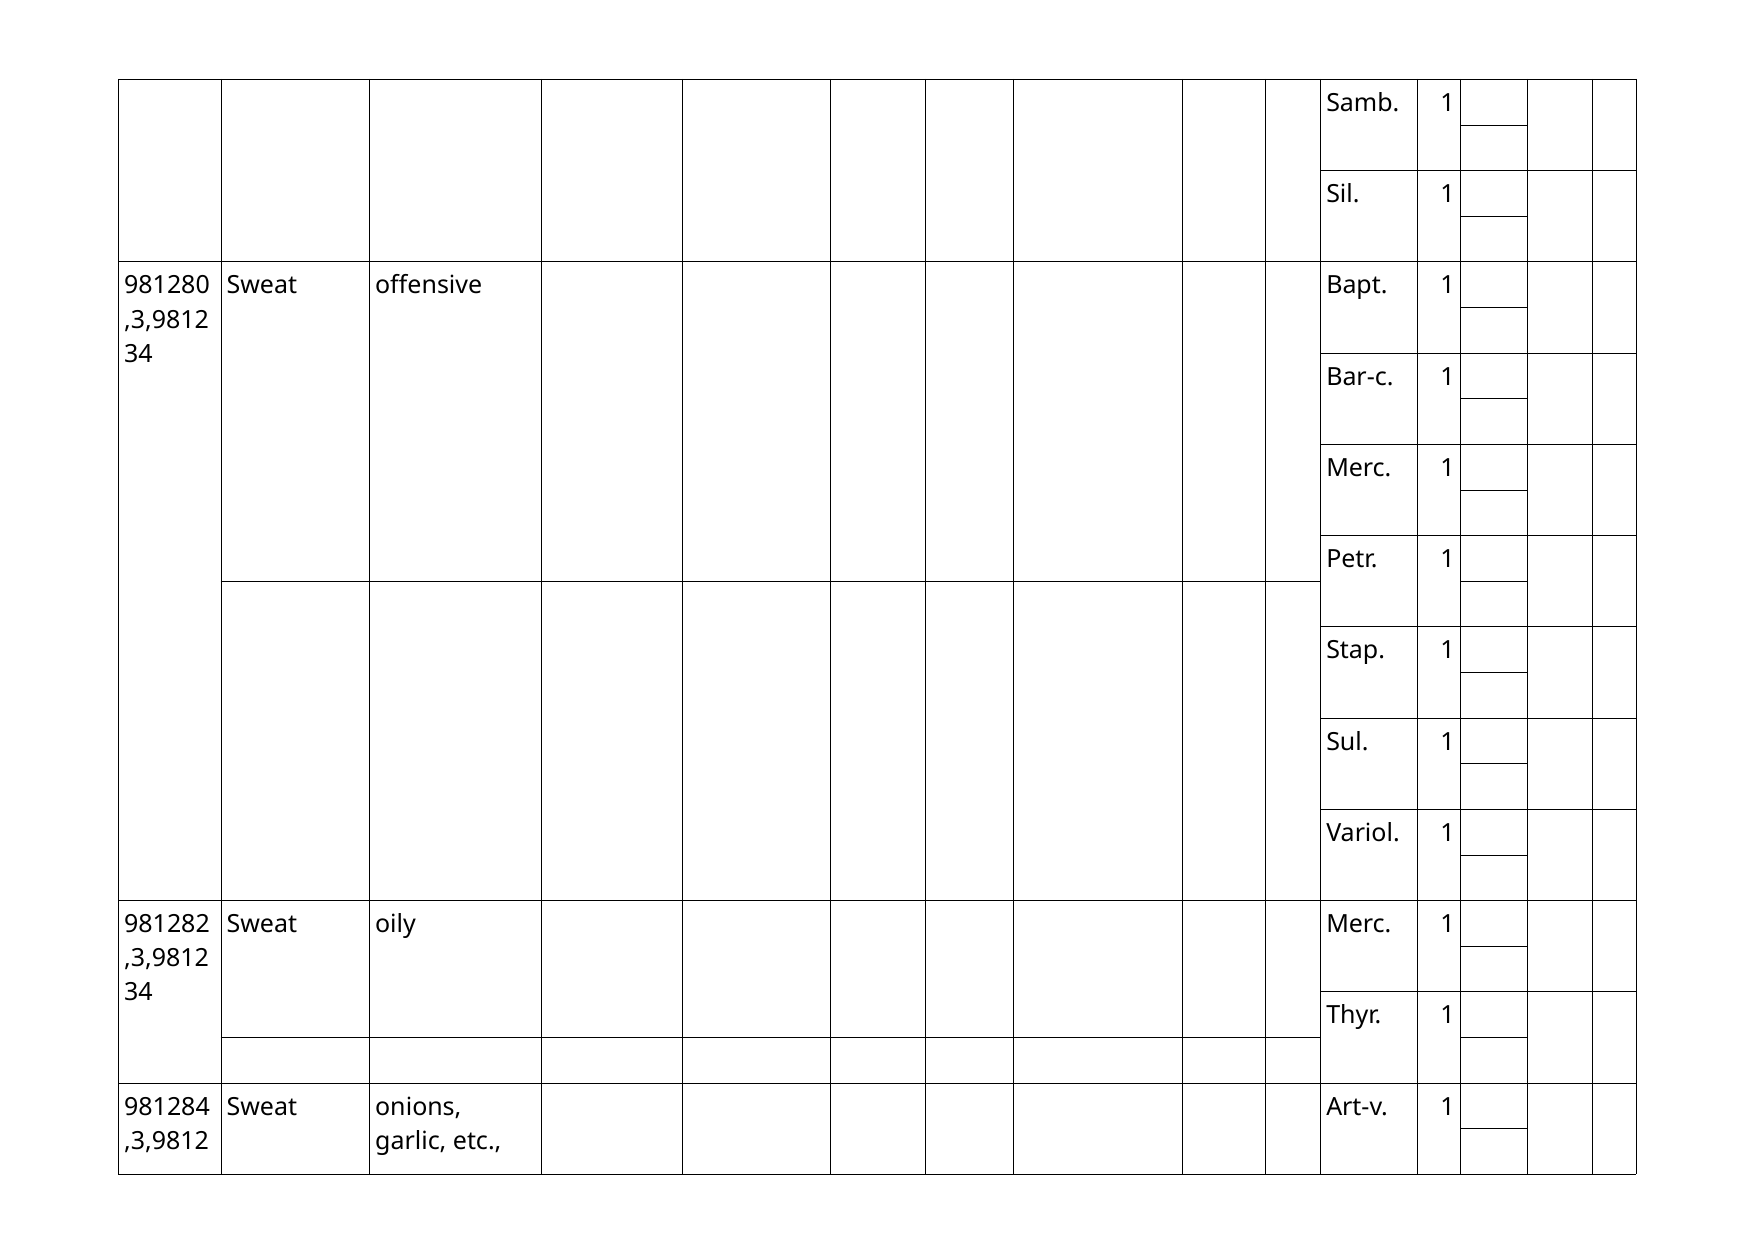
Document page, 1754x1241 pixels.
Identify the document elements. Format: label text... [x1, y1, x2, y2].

table_cell [1528, 810, 1592, 900]
table_cell [1461, 399, 1527, 444]
table_cell [542, 1084, 682, 1174]
table_cell 1 [1418, 80, 1460, 170]
table_cell [1183, 1084, 1265, 1174]
table_cell [1183, 582, 1265, 900]
table_cell [683, 80, 830, 261]
table_cell [1183, 1038, 1265, 1083]
table_cell Merc. [1321, 901, 1417, 991]
table_cell [1461, 1129, 1527, 1174]
table_cell [1183, 901, 1265, 1037]
table_cell [831, 582, 925, 900]
table_cell [1461, 80, 1527, 124]
table_cell [926, 262, 1013, 581]
table_cell 1 [1418, 262, 1460, 353]
table_cell [1461, 719, 1527, 763]
table_cell [370, 1038, 541, 1083]
table_cell [1528, 627, 1592, 718]
table_cell [1593, 445, 1636, 535]
table_cell [1461, 171, 1527, 216]
table_cell [1461, 445, 1527, 489]
table_cell [1014, 1084, 1182, 1174]
table_cell 1 [1418, 354, 1460, 444]
table_cell onions, garlic, etc., [370, 1084, 541, 1174]
table_cell Samb. [1321, 80, 1417, 170]
table_cell Stap. [1321, 627, 1417, 718]
table_cell [683, 262, 830, 581]
table_cell [1528, 992, 1592, 1083]
table_cell [1528, 445, 1592, 535]
table_cell [1461, 354, 1527, 398]
table_cell [1266, 262, 1320, 581]
table_cell [1593, 810, 1636, 900]
table_cell 981280,3,981234 [119, 262, 221, 900]
table_cell [1461, 308, 1527, 353]
table_cell [1461, 901, 1527, 946]
table_cell [222, 80, 369, 261]
table_cell [542, 901, 682, 1037]
table_cell [831, 901, 925, 1037]
table_cell Petr. [1321, 536, 1417, 626]
table_cell [542, 262, 682, 581]
table_cell 1 [1418, 901, 1460, 991]
table_cell Sweat [222, 901, 369, 1037]
table_cell Merc. [1321, 445, 1417, 535]
table_cell [831, 80, 925, 261]
table_cell Bar-c. [1321, 354, 1417, 444]
table_cell [370, 80, 541, 261]
table_cell [683, 1084, 830, 1174]
table_cell [683, 582, 830, 900]
table_cell 981282,3,981234 [119, 901, 221, 1083]
table_cell [1593, 901, 1636, 991]
table_cell [1528, 262, 1592, 353]
table_cell [831, 262, 925, 581]
table_cell [1528, 901, 1592, 991]
table_cell [1461, 947, 1527, 991]
table_cell [926, 1084, 1013, 1174]
table_cell [1528, 536, 1592, 626]
table_cell [1528, 719, 1592, 809]
table_cell 1 [1418, 1084, 1460, 1174]
table_cell [926, 1038, 1013, 1083]
table_cell [542, 1038, 682, 1083]
table_cell [542, 582, 682, 900]
table_cell [1593, 80, 1636, 170]
table_cell Bapt. [1321, 262, 1417, 353]
table_cell [1266, 1084, 1320, 1174]
table_cell 1 [1418, 445, 1460, 535]
table_cell 1 [1418, 992, 1460, 1083]
table_cell [1014, 582, 1182, 900]
table_cell [831, 1084, 925, 1174]
table_cell [1528, 171, 1592, 261]
table_cell [1461, 764, 1527, 809]
table_cell [1461, 126, 1527, 170]
table_cell [831, 1038, 925, 1083]
table_cell [1266, 1038, 1320, 1083]
table_cell [1528, 1084, 1592, 1174]
table_cell [1266, 80, 1320, 261]
table_cell Sweat [222, 1084, 369, 1174]
table_cell [1461, 673, 1527, 718]
table_cell 1 [1418, 536, 1460, 626]
table_cell [1183, 262, 1265, 581]
table_cell [1593, 992, 1636, 1083]
table_cell [1461, 810, 1527, 854]
table_cell Art-v. [1321, 1084, 1417, 1174]
table_cell [1014, 262, 1182, 581]
table_cell [926, 582, 1013, 900]
table_cell oily [370, 901, 541, 1037]
table_cell [1593, 262, 1636, 353]
table_cell [222, 1038, 369, 1083]
table_cell [1593, 719, 1636, 809]
table_cell [1461, 856, 1527, 900]
table_cell [926, 80, 1013, 261]
table_cell [1014, 80, 1182, 261]
table_cell 1 [1418, 171, 1460, 261]
table_cell 1 [1418, 627, 1460, 718]
table_cell 981284,3,9812 [119, 1084, 221, 1174]
table_cell 1 [1418, 719, 1460, 809]
table_cell offensive [370, 262, 541, 581]
table_cell [1593, 171, 1636, 261]
table_cell [1461, 992, 1527, 1037]
table_cell [1461, 1038, 1527, 1083]
table_cell [1593, 536, 1636, 626]
table_cell [1461, 536, 1527, 581]
table_cell [1266, 901, 1320, 1037]
table_cell [1593, 354, 1636, 444]
table_cell 1 [1418, 810, 1460, 900]
table_cell Sweat [222, 262, 369, 581]
table_cell [370, 582, 541, 900]
table_cell [119, 80, 221, 261]
table_cell [683, 1038, 830, 1083]
table_cell Variol. [1321, 810, 1417, 900]
table_cell [1461, 582, 1527, 626]
table_cell [1593, 627, 1636, 718]
table_cell [542, 80, 682, 261]
table_cell [1461, 491, 1527, 535]
table_cell Sil. [1321, 171, 1417, 261]
table_cell [1014, 901, 1182, 1037]
table_cell Sul. [1321, 719, 1417, 809]
table_cell [1266, 582, 1320, 900]
table_cell [1528, 80, 1592, 170]
table_cell [1461, 262, 1527, 307]
table_cell [926, 901, 1013, 1037]
table_cell [1461, 1084, 1527, 1128]
table_cell [1528, 354, 1592, 444]
table_cell [1183, 80, 1265, 261]
table_cell [222, 582, 369, 900]
table_cell [1593, 1084, 1636, 1174]
table_cell [1461, 627, 1527, 672]
table_cell [1461, 217, 1527, 261]
table_cell [683, 901, 830, 1037]
table_cell [1014, 1038, 1182, 1083]
table_cell Thyr. [1321, 992, 1417, 1083]
